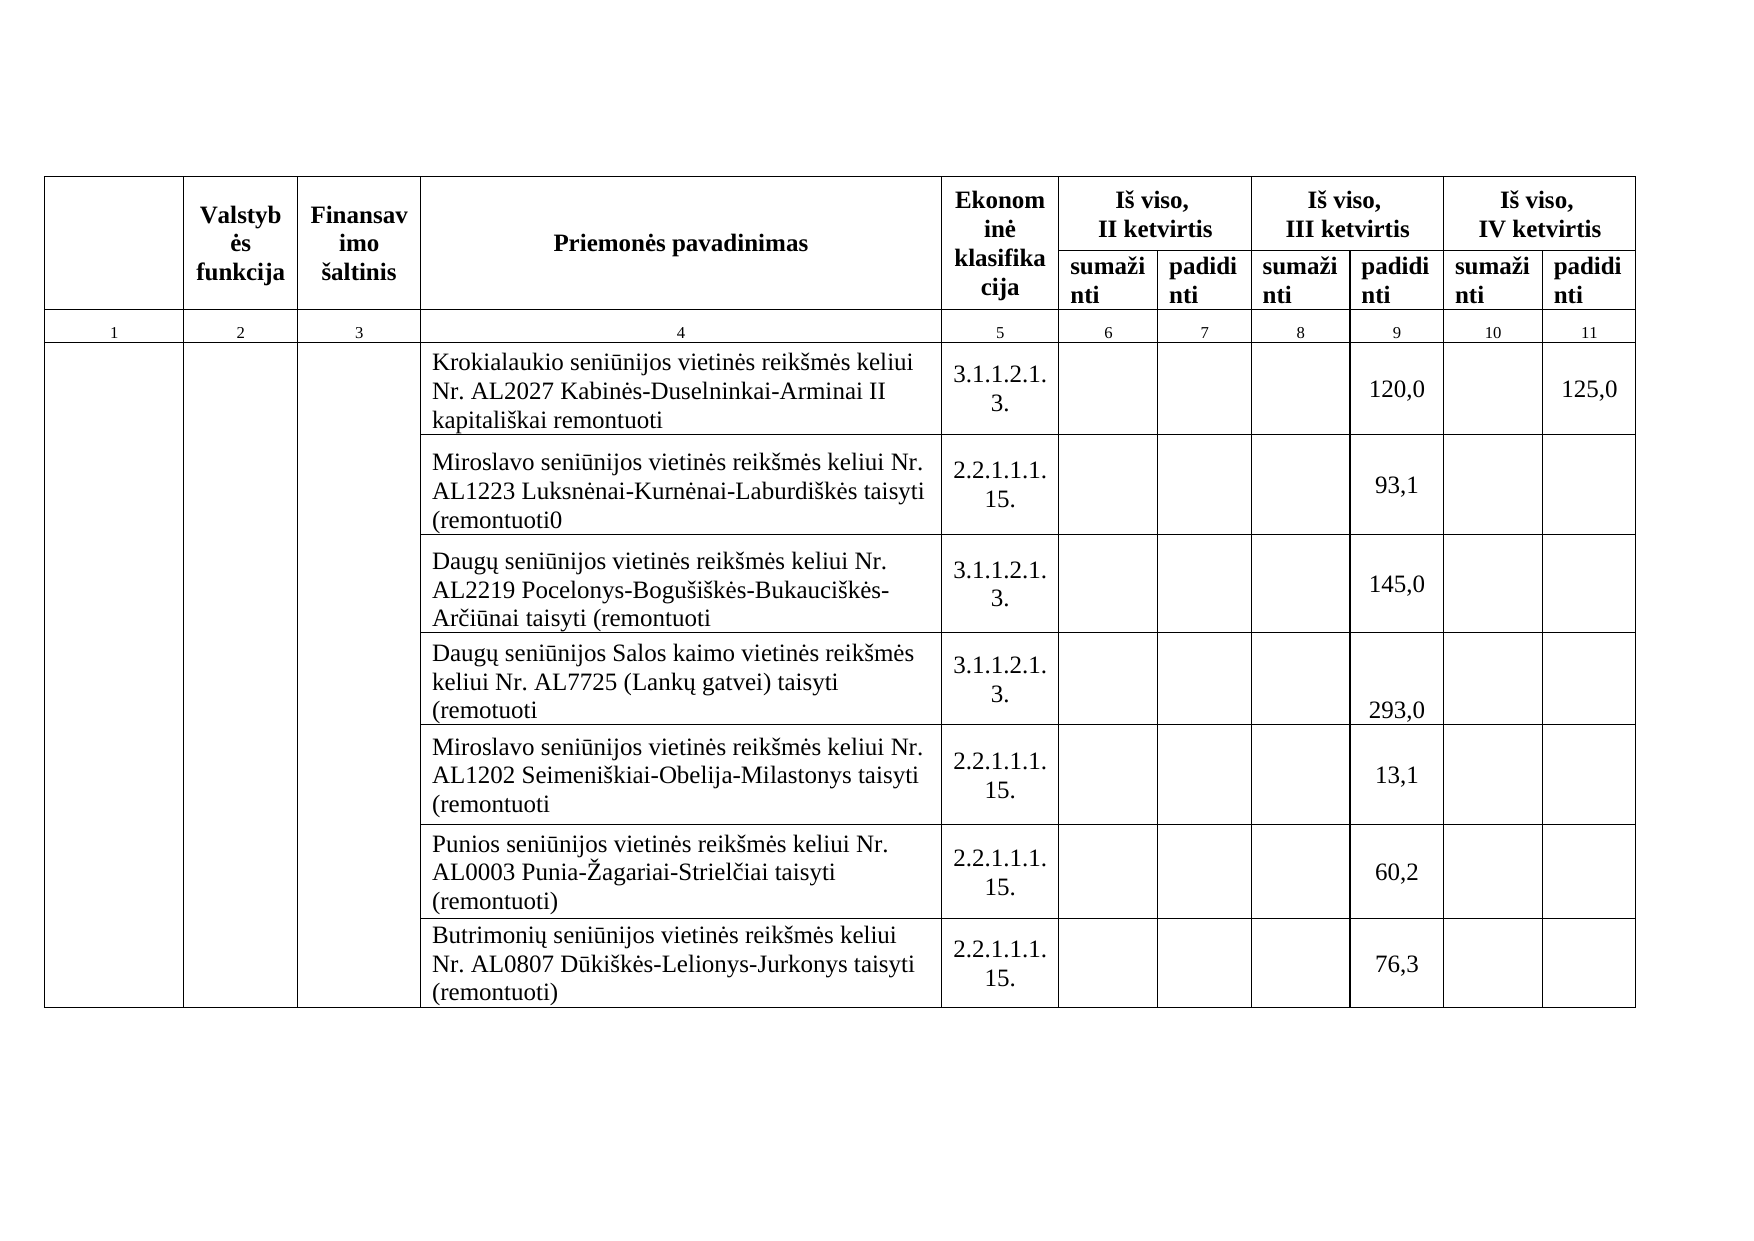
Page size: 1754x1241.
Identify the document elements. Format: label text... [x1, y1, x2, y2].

table_cell [1252, 535, 1349, 632]
table_cell 8 [1252, 310, 1349, 342]
table_cell 10 [1444, 310, 1542, 342]
table_cell [1158, 343, 1251, 434]
table_cell 145,0 [1351, 535, 1443, 632]
table_cell 1 [45, 310, 183, 342]
table_cell [1059, 633, 1157, 724]
table_cell [1059, 919, 1157, 1007]
table_cell padidinti [1158, 251, 1251, 309]
table_header Ekonominė klasifikacija [942, 177, 1058, 309]
table_cell 120,0 [1351, 343, 1443, 434]
table_cell [1059, 825, 1157, 918]
table_cell 6 [1059, 310, 1157, 342]
table_cell [1158, 825, 1251, 918]
table_cell 3.1.1.2.1.3. [942, 535, 1058, 632]
table_cell [1543, 435, 1635, 534]
table_header Iš viso, II ketvirtis [1059, 177, 1251, 250]
table_cell [1252, 725, 1349, 824]
table_cell 7 [1158, 310, 1251, 342]
table_cell padidinti [1543, 251, 1635, 309]
table_cell 3 [298, 310, 420, 342]
table_cell 293,0 [1351, 633, 1443, 724]
table_cell 2 [184, 310, 297, 342]
table_cell [1158, 435, 1251, 534]
table_cell Butrimonių seniūnijos vietinės reikšmės keliui Nr. AL0807 Dūkiškės-Lelionys-Jurkonys taisyti (remontuoti) [421, 919, 941, 1007]
table_header Priemonės pavadinimas [421, 177, 941, 309]
table_cell Krokialaukio seniūnijos vietinės reikšmės keliui Nr. AL2027 Kabinės-Duselninkai-Arminai II kapitališkai remontuoti [421, 343, 941, 434]
table_cell sumažinti [1252, 251, 1349, 309]
table_header Iš viso, III ketvirtis [1252, 177, 1443, 250]
table_header Valstybės funkcija [184, 177, 297, 309]
table_cell 60,2 [1351, 825, 1443, 918]
table_cell [1543, 535, 1635, 632]
table_cell [1444, 725, 1542, 824]
table_cell 93,1 [1351, 435, 1443, 534]
table_cell [1252, 343, 1349, 434]
table_cell Daugų seniūnijos vietinės reikšmės keliui Nr. AL2219 Pocelonys-Bogušiškės-Bukauciškės-Arčiūnai taisyti (remontuoti [421, 535, 941, 632]
table_cell [298, 343, 420, 1007]
table_cell 2.2.1.1.1.15. [942, 825, 1058, 918]
table_cell 76,3 [1351, 919, 1443, 1007]
table_cell sumažinti [1444, 251, 1542, 309]
table_cell [1158, 919, 1251, 1007]
table_cell [1543, 919, 1635, 1007]
table_cell 2.2.1.1.1.15. [942, 725, 1058, 824]
table_cell [1444, 825, 1542, 918]
table_cell Punios seniūnijos vietinės reikšmės keliui Nr. AL0003 Punia-Žagariai-Strielčiai taisyti (remontuoti) [421, 825, 941, 918]
table_cell [1444, 435, 1542, 534]
table_cell [1158, 633, 1251, 724]
table_cell 125,0 [1543, 343, 1635, 434]
table_cell 11 [1543, 310, 1635, 342]
table_cell [1158, 535, 1251, 632]
table_cell 13,1 [1351, 725, 1443, 824]
table_cell 4 [421, 310, 941, 342]
table_cell [1543, 825, 1635, 918]
table_cell [1444, 343, 1542, 434]
table_cell Miroslavo seniūnijos vietinės reikšmės keliui Nr. AL1202 Seimeniškiai-Obelija-Milastonys taisyti (remontuoti [421, 725, 941, 824]
table_header [45, 177, 183, 309]
table_cell [1543, 725, 1635, 824]
table_cell [1059, 725, 1157, 824]
table_cell [1252, 633, 1349, 724]
table_cell Daugų seniūnijos Salos kaimo vietinės reikšmės keliui Nr. AL7725 (Lankų gatvei) taisyti (remotuoti [421, 633, 941, 724]
table_cell [1444, 535, 1542, 632]
table_cell 2.2.1.1.1.15. [942, 919, 1058, 1007]
table_cell [1252, 825, 1349, 918]
table_cell [1252, 919, 1349, 1007]
table_cell [184, 343, 297, 1007]
table_cell Miroslavo seniūnijos vietinės reikšmės keliui Nr. AL1223 Luksnėnai-Kurnėnai-Laburdiškės taisyti (remontuoti0 [421, 435, 941, 534]
table_cell [1252, 435, 1349, 534]
table_cell 9 [1351, 310, 1443, 342]
table_cell [1059, 535, 1157, 632]
table_cell [1059, 435, 1157, 534]
table_cell [1444, 633, 1542, 724]
table_cell [45, 343, 183, 1007]
table_cell 3.1.1.2.1.3. [942, 343, 1058, 434]
table_cell 5 [942, 310, 1058, 342]
table_header Finansavimo šaltinis [298, 177, 420, 309]
table_cell 3.1.1.2.1.3. [942, 633, 1058, 724]
table_cell [1444, 919, 1542, 1007]
table_cell [1543, 633, 1635, 724]
table_cell sumažinti [1059, 251, 1157, 309]
table_cell [1158, 725, 1251, 824]
table_cell 2.2.1.1.1.15. [942, 435, 1058, 534]
table_cell padidinti [1351, 251, 1443, 309]
table_cell [1059, 343, 1157, 434]
table_header Iš viso, IV ketvirtis [1444, 177, 1635, 250]
